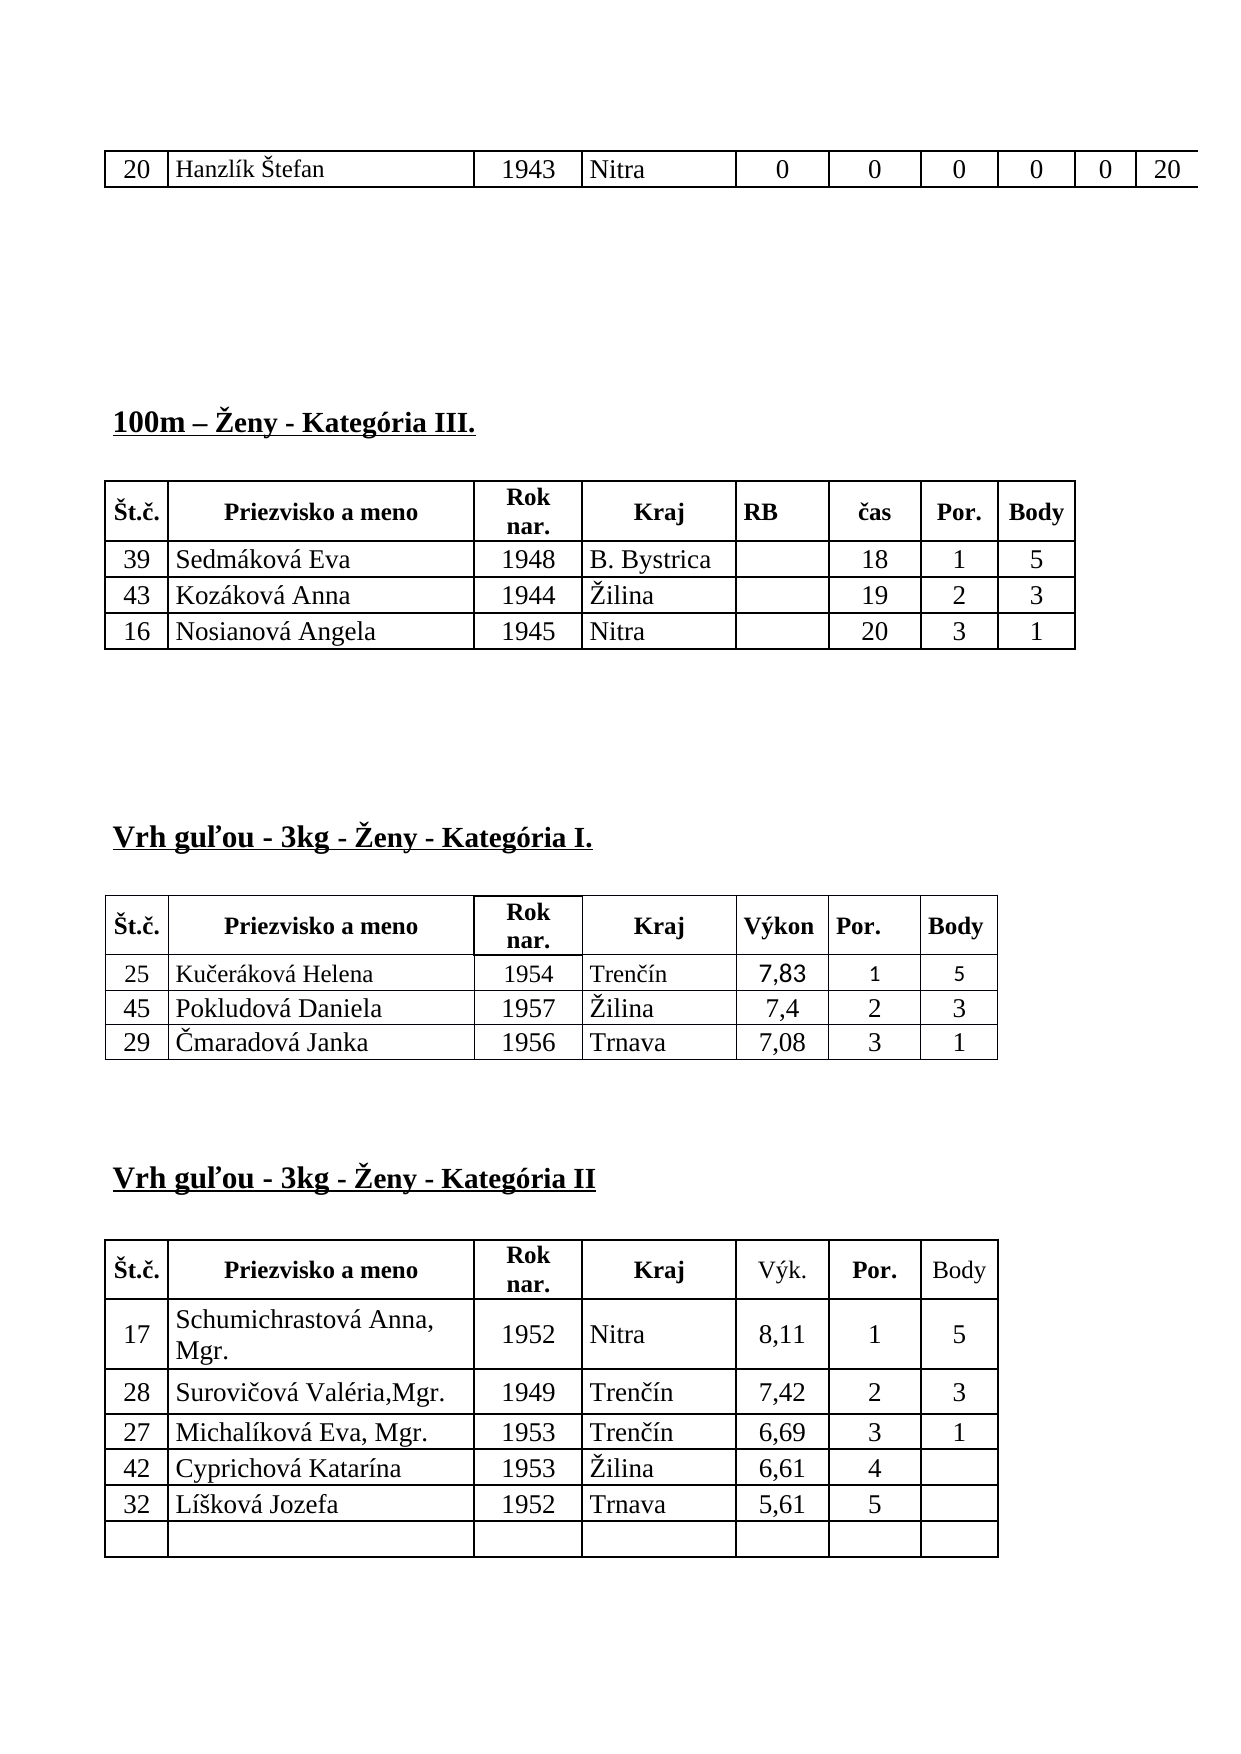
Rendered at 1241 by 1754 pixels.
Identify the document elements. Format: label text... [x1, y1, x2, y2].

table_cell [1136, 680, 1198, 713]
table_cell [922, 1450, 997, 1484]
table_cell [1075, 1413, 1136, 1448]
table_cell [1136, 746, 1198, 854]
table_cell 0 [922, 152, 997, 186]
table_cell Priezvisko a meno [169, 482, 473, 540]
table_cell [474, 1124, 582, 1157]
table_cell Rok nar. [475, 897, 582, 954]
table_cell Schumichrastová Anna, Mgr. [169, 1300, 473, 1368]
table_cell Kozáková Anna [169, 578, 473, 612]
table_cell [582, 680, 736, 713]
table_cell [1136, 440, 1198, 480]
table_cell [736, 650, 828, 680]
table_cell 1 [999, 614, 1074, 648]
table_cell 1 [830, 1300, 920, 1368]
table_cell RB [737, 482, 828, 540]
table_cell Body [922, 1241, 997, 1298]
table_cell [998, 440, 1075, 480]
table_cell [474, 680, 582, 713]
table_cell [582, 1198, 736, 1238]
table_cell 100m – Ženy - Kategória III. [105, 188, 582, 439]
table_cell [1136, 1157, 1198, 1198]
table_cell [1076, 480, 1136, 540]
table_cell [168, 650, 474, 680]
table_cell [921, 1558, 998, 1589]
table_cell [921, 188, 998, 439]
table_cell [921, 440, 998, 480]
table_cell 1952 [475, 1486, 581, 1520]
table_cell Priezvisko a meno [169, 1241, 473, 1298]
table_cell Sedmáková Eva [169, 542, 473, 576]
table_cell [829, 1198, 921, 1238]
table_cell Nitra [583, 1300, 735, 1368]
table_cell [582, 188, 736, 439]
table_cell [1136, 1298, 1198, 1368]
table_cell [829, 1124, 921, 1157]
table_cell Št.č. [106, 1241, 167, 1298]
table_cell [1136, 1059, 1198, 1092]
table_cell 16 [106, 614, 167, 648]
table_cell [1136, 1448, 1198, 1484]
table_cell Nosianová Angela [169, 614, 473, 648]
table_cell [736, 1157, 828, 1198]
table_cell [169, 1522, 473, 1556]
table_cell [736, 1124, 828, 1157]
table_cell Rok nar. [475, 1241, 581, 1298]
table_cell [921, 854, 998, 894]
table_cell 42 [106, 1450, 167, 1484]
table_cell 43 [106, 578, 167, 612]
table_cell [582, 713, 736, 746]
table_cell 1949 [475, 1370, 581, 1412]
table_cell [1075, 895, 1136, 954]
table_cell 20 [1137, 152, 1198, 186]
table_cell [105, 680, 168, 713]
table_cell [999, 1448, 1075, 1484]
table_cell 3 [922, 614, 997, 648]
table_cell [737, 614, 828, 648]
table_cell [582, 650, 736, 680]
table_cell [105, 1060, 168, 1092]
table_cell [998, 1198, 1075, 1238]
table_cell [921, 1124, 998, 1157]
table_cell [474, 1198, 582, 1238]
table_cell [829, 713, 921, 746]
table_cell Por. [922, 482, 997, 540]
table_cell Surovičová Valéria,Mgr. [169, 1370, 473, 1412]
table_cell [1136, 895, 1198, 954]
table_cell 0 [999, 152, 1074, 186]
table_cell 20 [830, 614, 920, 648]
table_cell [736, 713, 828, 746]
table_cell [474, 650, 582, 680]
table_cell [921, 746, 998, 854]
table_cell [829, 1157, 921, 1198]
table_cell [1075, 746, 1136, 854]
table_cell [829, 440, 921, 480]
table_cell 18 [830, 542, 920, 576]
table_cell [474, 1558, 582, 1589]
table_cell [582, 1124, 736, 1157]
table_cell [921, 1198, 998, 1238]
table_cell 1953 [475, 1450, 581, 1484]
table_cell Body [999, 482, 1074, 540]
table_cell [583, 1522, 735, 1556]
table_cell 2 [922, 578, 997, 612]
table_cell [736, 1198, 828, 1238]
table_cell 0 [1076, 152, 1135, 186]
table_cell Pokludová Daniela [169, 991, 474, 1024]
table_cell 3 [922, 1370, 997, 1412]
table_cell 1952 [475, 1300, 581, 1368]
table_cell Čmaradová Janka [169, 1025, 474, 1059]
table_cell Kraj [583, 896, 736, 954]
table_cell [168, 680, 474, 713]
table_cell [1136, 1368, 1198, 1412]
table_cell [168, 1092, 474, 1124]
table_cell [998, 854, 1075, 894]
table_cell [1075, 954, 1136, 990]
table_cell [474, 1060, 582, 1092]
table_cell [737, 542, 828, 576]
table_cell čas [830, 482, 920, 540]
table_cell [1136, 954, 1198, 990]
table_cell [1075, 440, 1136, 480]
table_cell [1075, 854, 1136, 894]
table_cell Žilina [583, 578, 735, 612]
table_cell [474, 713, 582, 746]
table_cell [1075, 1157, 1136, 1198]
table_cell [998, 1092, 1075, 1124]
table_cell [921, 680, 998, 713]
table_cell Trenčín [583, 955, 736, 990]
table_cell [998, 1157, 1075, 1198]
table_cell [922, 1522, 997, 1556]
table_cell 1 [922, 542, 997, 576]
table_cell [1076, 576, 1136, 612]
table_cell [105, 1092, 168, 1124]
table_cell 20 [106, 152, 167, 186]
table_cell [1075, 1092, 1136, 1124]
table_cell [829, 650, 921, 680]
table_cell [1075, 713, 1136, 746]
table_cell [105, 854, 168, 894]
table_cell 3 [830, 1415, 920, 1448]
table_cell [168, 1198, 474, 1238]
table_cell Št.č. [106, 482, 167, 540]
table_cell [1076, 612, 1136, 648]
table_cell [1136, 576, 1198, 612]
table_cell Vrh guľou - 3kg - Ženy - Kategória I. [105, 746, 736, 854]
table_cell [474, 440, 582, 480]
table_cell Výkon [737, 896, 828, 954]
table_cell [998, 990, 1075, 1024]
table_cell [582, 1092, 736, 1124]
table_cell Žilina [583, 1450, 735, 1484]
table_cell [105, 1198, 168, 1238]
table_cell [1136, 854, 1198, 894]
table_cell [582, 854, 736, 894]
table_cell [999, 1239, 1075, 1298]
table_cell 6,61 [737, 1450, 828, 1484]
table_cell 25 [106, 955, 168, 990]
table_cell [922, 1486, 997, 1520]
table_cell [736, 746, 828, 854]
table_cell [1075, 1448, 1136, 1484]
table_cell [921, 1092, 998, 1124]
table_cell [1136, 990, 1198, 1024]
table_cell Por. [830, 1241, 920, 1298]
table_cell 1956 [475, 1025, 582, 1059]
table_cell 8,11 [737, 1300, 828, 1368]
table_cell [1075, 1124, 1136, 1157]
table_cell 2 [830, 1370, 920, 1412]
table_cell 32 [106, 1486, 167, 1520]
table_cell Trenčín [583, 1415, 735, 1448]
table_cell [829, 188, 921, 439]
table_cell [998, 188, 1075, 439]
table_cell 1945 [475, 614, 581, 648]
table_cell 7,4 [737, 991, 828, 1024]
table_cell [921, 650, 998, 680]
table_cell [582, 1060, 736, 1092]
table_cell [1075, 1556, 1136, 1589]
table_cell [1136, 1520, 1198, 1556]
table_cell [582, 440, 736, 480]
table_cell [737, 578, 828, 612]
table_cell [998, 680, 1075, 713]
table_cell [736, 854, 828, 894]
table_cell 1957 [475, 991, 582, 1024]
table_cell [1136, 1556, 1198, 1589]
table_cell [998, 713, 1075, 746]
table_cell Výk. [737, 1241, 828, 1298]
table_cell [998, 895, 1075, 954]
table_cell [168, 713, 474, 746]
table_cell 19 [830, 578, 920, 612]
table_cell 45 [106, 991, 168, 1024]
table_cell [105, 650, 168, 680]
table_cell [1136, 1413, 1198, 1448]
table_cell Vrh guľou - 3kg - Ženy - Kategória II [105, 1157, 736, 1198]
table_cell [829, 680, 921, 713]
table_cell 27 [106, 1415, 167, 1448]
table_cell [1136, 1024, 1198, 1059]
table_cell [1136, 612, 1198, 648]
table_cell [168, 1558, 474, 1589]
table_cell [475, 1522, 581, 1556]
table_cell [921, 713, 998, 746]
table_cell 5,61 [737, 1486, 828, 1520]
table_cell [736, 680, 828, 713]
table_cell 0 [737, 152, 828, 186]
table_cell Body [921, 896, 997, 954]
table_cell 3 [999, 578, 1074, 612]
table_cell 1954 [475, 956, 582, 990]
table_cell [1136, 1239, 1198, 1298]
table_cell [998, 1024, 1075, 1059]
table_cell 5 [921, 955, 997, 990]
table_cell [1075, 648, 1136, 680]
table_cell [921, 1157, 998, 1198]
table_cell Rok nar. [475, 482, 581, 540]
table_cell [998, 954, 1075, 990]
table_cell [736, 440, 828, 480]
table_cell [1136, 188, 1198, 439]
table_cell [1136, 480, 1198, 540]
table_cell [998, 650, 1075, 680]
table_cell [105, 713, 168, 746]
table_cell [921, 1060, 998, 1092]
table_cell [474, 1092, 582, 1124]
table_cell [1075, 188, 1136, 439]
table_cell 3 [921, 991, 997, 1024]
table_cell [1075, 990, 1136, 1024]
table_cell B. Bystrica [583, 542, 735, 576]
table_cell [737, 1522, 828, 1556]
table_cell [1136, 1198, 1198, 1238]
table_cell 1953 [475, 1415, 581, 1448]
table_cell [1075, 1059, 1136, 1092]
table_cell 7,08 [737, 1025, 828, 1059]
table_cell [736, 1092, 828, 1124]
table_cell 1943 [475, 152, 581, 186]
table_cell 1 [922, 1415, 997, 1448]
table_cell [1136, 1124, 1198, 1157]
table_cell Žilina [583, 991, 736, 1024]
table_cell [829, 1092, 921, 1124]
table_cell [999, 1298, 1075, 1368]
table_cell Kraj [583, 1241, 735, 1298]
table_cell [1136, 1484, 1198, 1520]
table_cell [1075, 1484, 1136, 1520]
table_cell [829, 746, 921, 854]
table_cell [1075, 1520, 1136, 1556]
table_cell [998, 1059, 1075, 1092]
table_cell 1948 [475, 542, 581, 576]
table_cell [829, 1060, 921, 1092]
table_cell Líšková Jozefa [169, 1486, 473, 1520]
table_cell 6,69 [737, 1415, 828, 1448]
table_cell [829, 1558, 921, 1589]
table_cell [999, 1520, 1075, 1556]
table_cell [168, 854, 474, 894]
table_cell Nitra [583, 152, 735, 186]
table_cell 1 [921, 1025, 997, 1059]
table_cell [1076, 540, 1136, 576]
table_cell 2 [829, 991, 920, 1024]
table_cell [830, 1522, 920, 1556]
table_cell [1075, 1198, 1136, 1238]
table_cell [1075, 1239, 1136, 1298]
table_cell [168, 440, 474, 480]
table_cell 1 [829, 955, 920, 990]
table_cell Kučeráková Helena [169, 955, 474, 990]
table_cell [998, 746, 1075, 854]
table_cell 29 [106, 1025, 168, 1059]
table_cell [106, 1522, 167, 1556]
table_cell [1075, 1298, 1136, 1368]
table_cell 1944 [475, 578, 581, 612]
table_cell [1075, 1368, 1136, 1412]
table_cell [1136, 540, 1198, 576]
table_cell [105, 1558, 168, 1589]
table_cell [736, 1060, 828, 1092]
table_cell Michalíková Eva, Mgr. [169, 1415, 473, 1448]
table_cell 4 [830, 1450, 920, 1484]
table_cell [1136, 713, 1198, 746]
table_cell [1075, 680, 1136, 713]
table_cell Trenčín [583, 1370, 735, 1412]
table_cell 3 [829, 1025, 920, 1059]
table_cell [736, 188, 828, 439]
table_cell [736, 1558, 828, 1589]
table_cell 5 [922, 1300, 997, 1368]
table_cell [105, 1124, 168, 1157]
table_cell 5 [830, 1486, 920, 1520]
table_cell [998, 1124, 1075, 1157]
table_cell [999, 1368, 1075, 1412]
table_cell Trnava [583, 1486, 735, 1520]
table_cell 17 [106, 1300, 167, 1368]
table_cell [1136, 648, 1198, 680]
table_cell Kraj [583, 482, 735, 540]
table_cell [168, 1124, 474, 1157]
table_cell [474, 854, 582, 894]
table_cell Nitra [583, 614, 735, 648]
table_cell Št.č. [106, 896, 168, 954]
table_cell Hanzlík Štefan [169, 152, 473, 186]
table_cell [998, 1556, 1075, 1589]
table_cell 28 [106, 1370, 167, 1412]
table_cell [829, 854, 921, 894]
table_cell [999, 1413, 1075, 1448]
table_cell 5 [999, 542, 1074, 576]
table_cell 0 [830, 152, 920, 186]
table_cell Por. [829, 896, 920, 954]
table_cell Priezvisko a meno [169, 896, 473, 954]
table_cell [582, 1558, 736, 1589]
table_cell Cyprichová Katarína [169, 1450, 473, 1484]
table_cell Trnava [583, 1025, 736, 1059]
table_cell 7,42 [737, 1370, 828, 1412]
table_cell 7,83 [737, 955, 828, 990]
table_cell [1075, 1024, 1136, 1059]
table_cell [105, 440, 168, 480]
table_cell 39 [106, 542, 167, 576]
table_cell [999, 1484, 1075, 1520]
table_cell [168, 1060, 474, 1092]
table_cell [1136, 1092, 1198, 1124]
